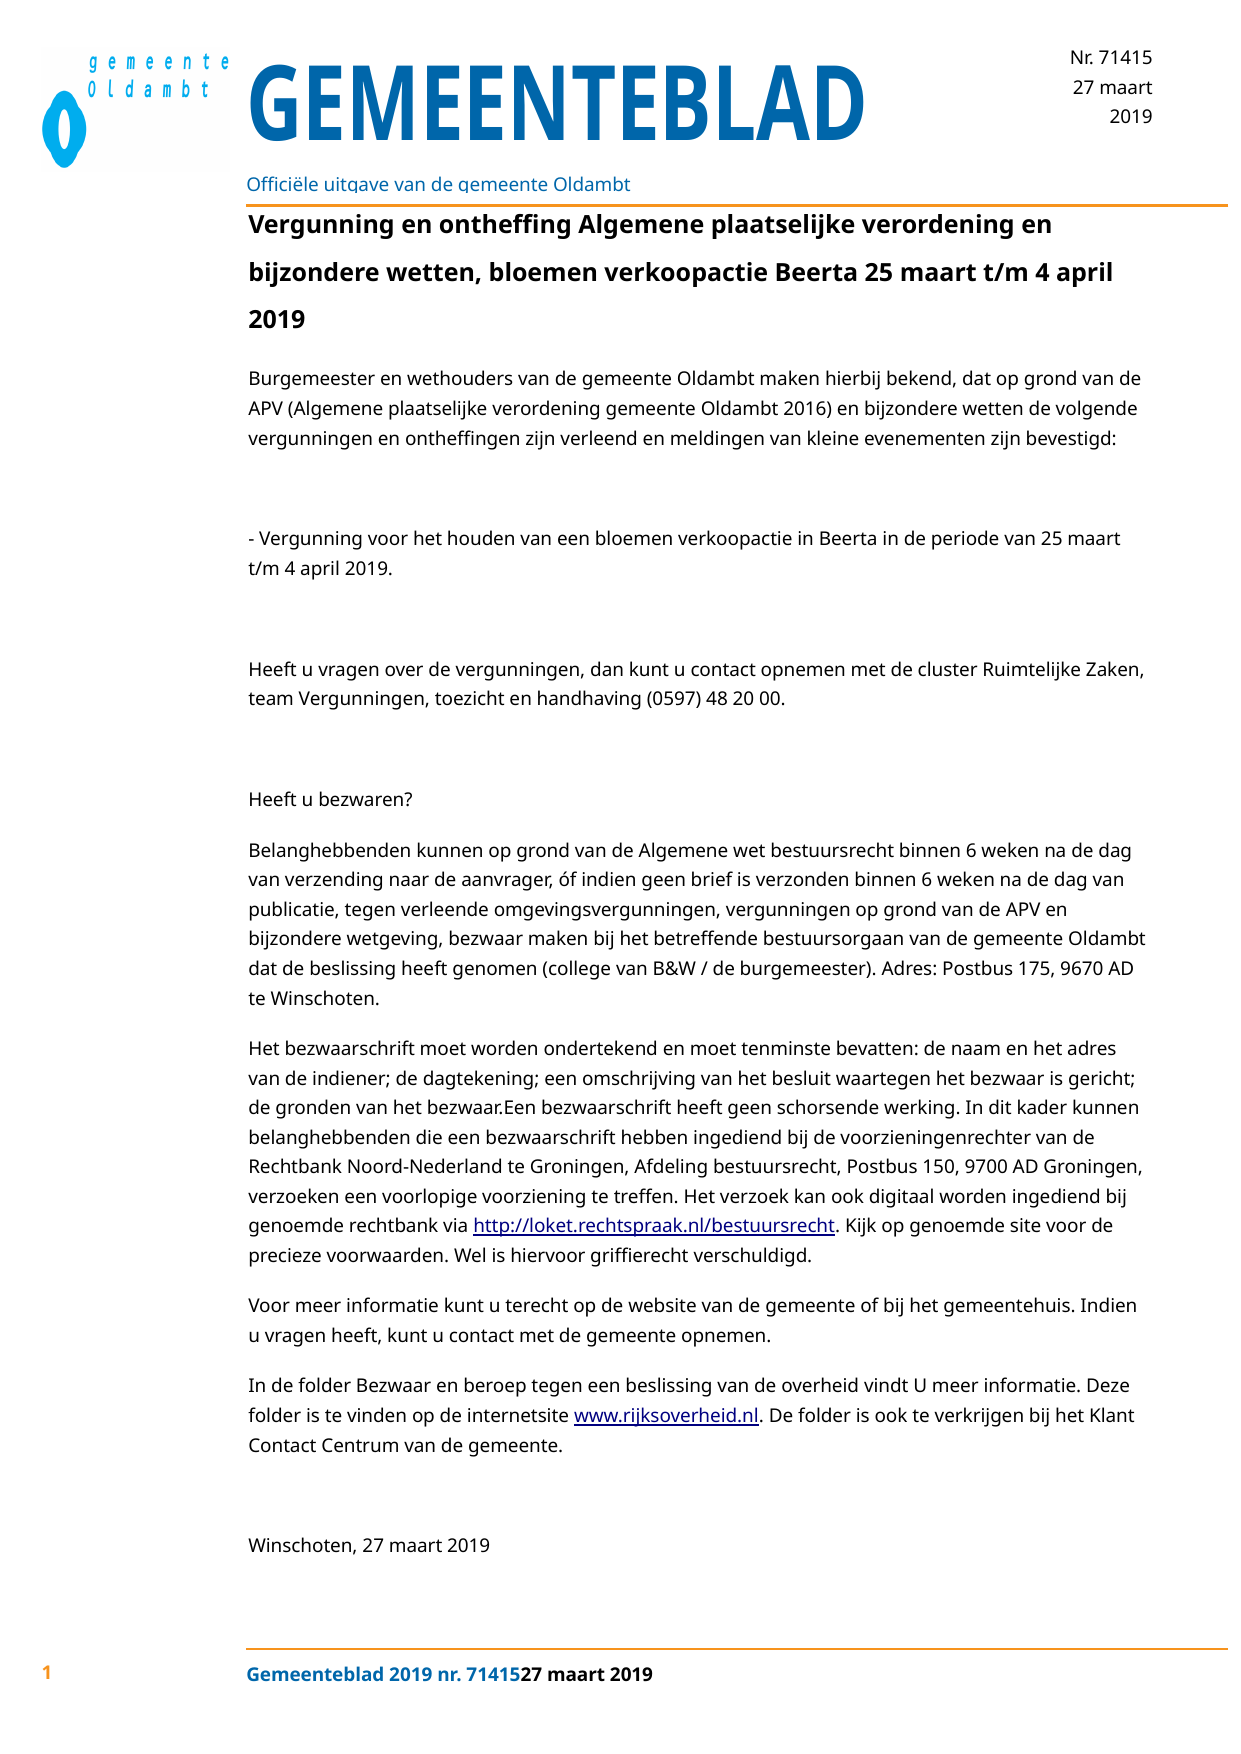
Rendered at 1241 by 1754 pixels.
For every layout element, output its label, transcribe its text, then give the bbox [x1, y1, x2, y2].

text Winschoten, 27 maart 2019 [248, 1533, 1152, 1558]
text Heeft u bezwaren? [248, 786, 1152, 812]
text Voor meer informatie kunt u terecht op de website van de gemeente of bij het gemeentehuis. Indien u vragen heeft, kunt u contact met de gemeente opnemen. [248, 1293, 1152, 1348]
text In de folder Bezwaar en beroep tegen een beslissing van de overheid vindt U meer informatie. Deze folder is te vinden op de internetsite www.rijksoverheid.nl. De folder is ook te verkrijgen bij het Klant Contact Centrum van de gemeente. [248, 1373, 1152, 1457]
text Vergunning en ontheffing Algemene plaatselijke verordening en bijzondere wetten, bloemen verkoopactie Beerta 25 maart t/m 4 april 2019 [248, 207, 1152, 336]
text Burgemeester en wethouders van de gemeente Oldambt maken hierbij bekend, dat op grond van de APV (Algemene plaatselijke verordening gemeente Oldambt 2016) en bijzondere wetten de volgende vergunningen en ontheffingen zijn verleend en meldingen van kleine evenementen zijn bevestigd: [248, 366, 1152, 450]
text Het bezwaarschrift moet worden ondertekend en moet tenminste bevatten: de naam en het adres van de indiener; de dagtekening; een omschrijving van het besluit waartegen het bezwaar is gericht; de gronden van het bezwaar.Een bezwaarschrift heeft geen schorsende werking. In dit kader kunnen belanghebbenden die een bezwaarschrift hebben ingediend bij de voorzieningenrechter van de Rechtbank Noord-Nederland te Groningen, Afdeling bestuursrecht, Postbus 150, 9700 AD Groningen, verzoeken een voorlopige voorziening te treffen. Het verzoek kan ook digitaal worden ingediend bij genoemde rechtbank via http://loket.rechtspraak.nl/bestuursrecht. Kijk op genoemde site voor de precieze voorwaarden. Wel is hiervoor griffierecht verschuldigd. [248, 1035, 1152, 1268]
picture [41, 47, 231, 172]
text Belanghebbenden kunnen op grond van de Algemene wet bestuursrecht binnen 6 weken na de dag van verzending naar de aanvrager, óf indien geen brief is verzonden binnen 6 weken na de dag van publicatie, tegen verleende omgevingsvergunningen, vergunningen op grond van de APV en bijzondere wetgeving, bezwaar maken bij het betreffende bestuursorgaan van de gemeente Oldambt dat de beslissing heeft genomen (college van B&W / de burgemeester). Adres: Postbus 175, 9670 AD te Winschoten. [248, 837, 1152, 1010]
text Heeft u vragen over de vergunningen, dan kunt u contact opnemen met de cluster Ruimtelijke Zaken, team Vergunningen, toezicht en handhaving (0597) 48 20 00. [248, 656, 1152, 711]
text - Vergunning voor het houden van een bloemen verkoopactie in Beerta in de periode van 25 maart t/m 4 april 2019. [248, 526, 1152, 581]
